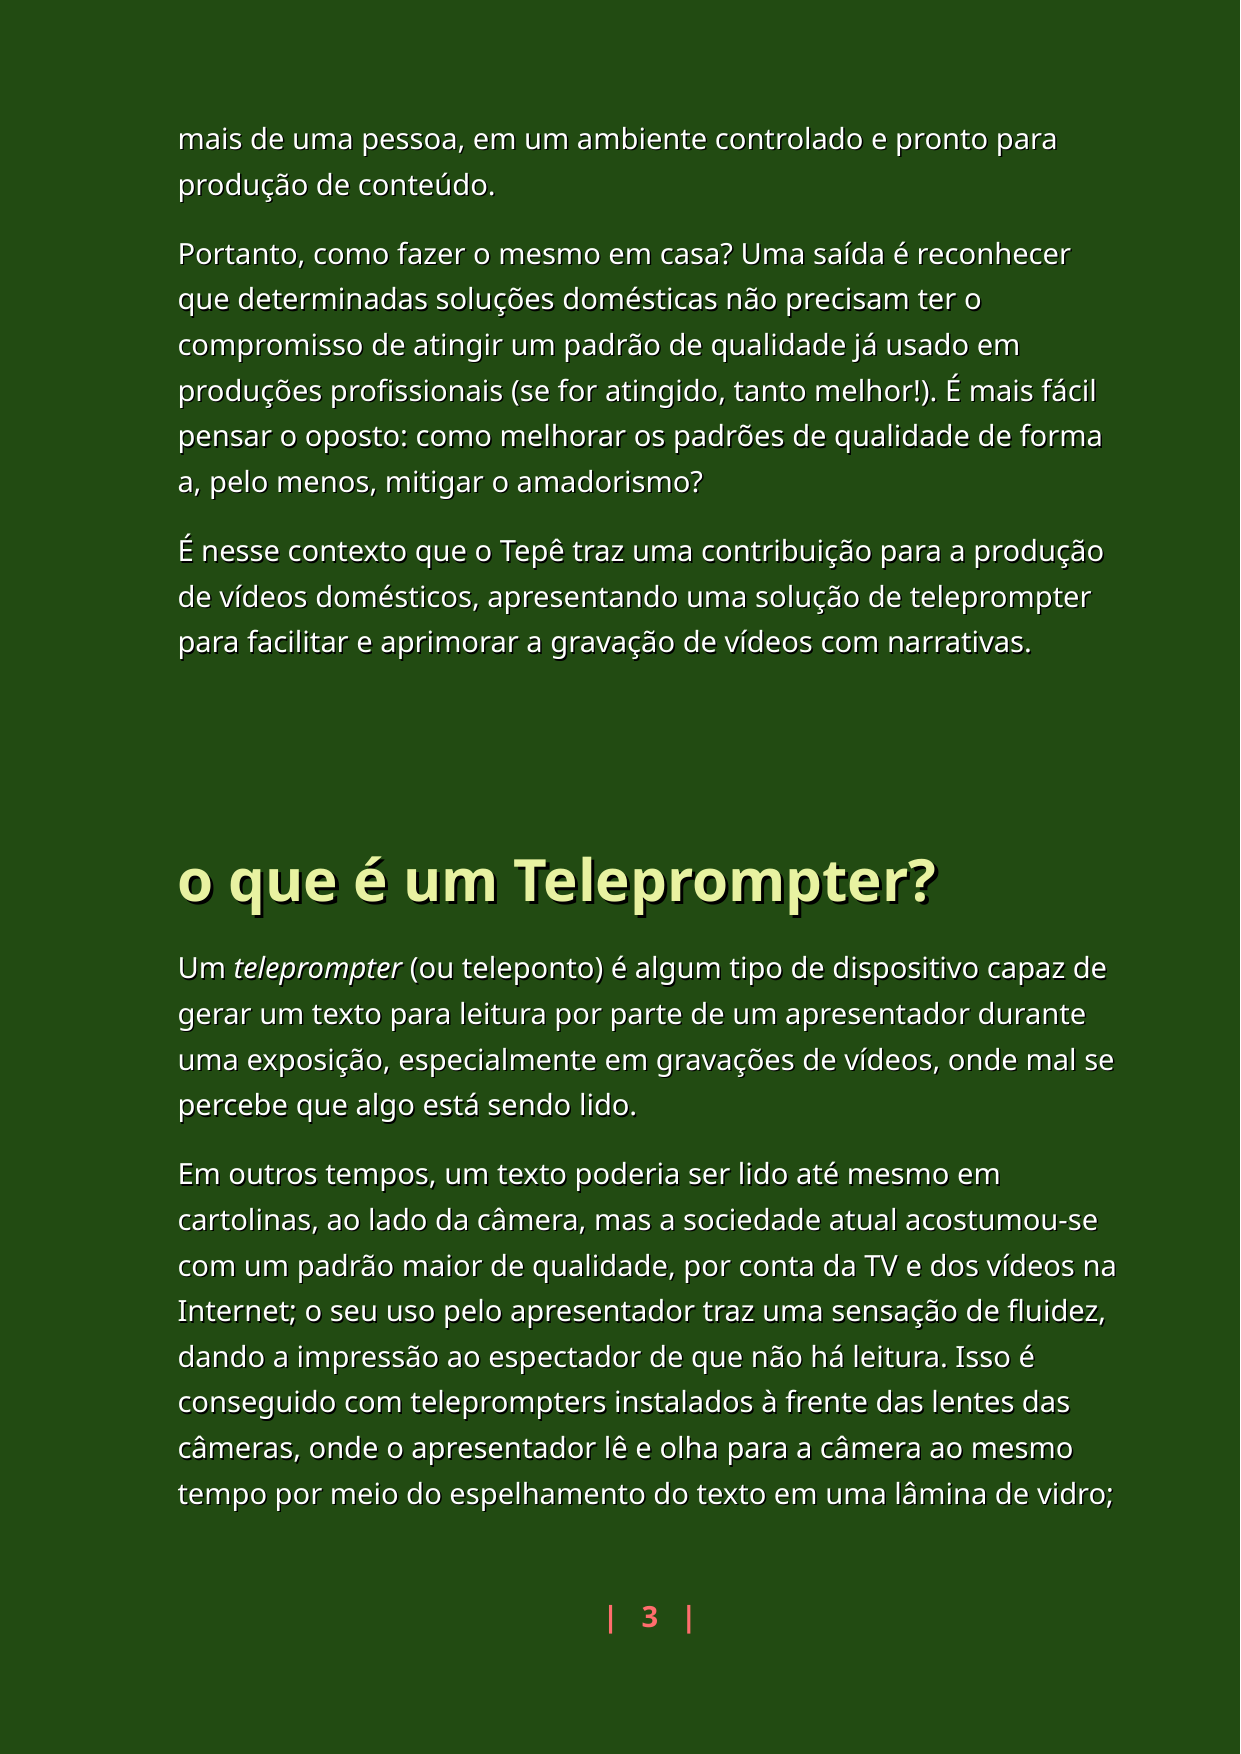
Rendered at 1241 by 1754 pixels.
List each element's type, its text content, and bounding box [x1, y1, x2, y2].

text Portanto, como fazer o mesmo em casa? Uma saída é reconhecer que determinadas soluções domésticas não precisam ter o compromisso de atingir um padrão de qualidade já usado em produções profissionais (se for atingido, tanto melhor!). É mais fácil pensar o oposto: como melhorar os padrões de qualidade de forma a, pelo menos, mitigar o amadorismo? [177, 233, 1122, 501]
text Em outros tempos, um texto poderia ser lido até mesmo em cartolinas, ao lado da câmera, mas a sociedade atual acostumou-se com um padrão maior de qualidade, por conta da TV e dos vídeos na Internet; o seu uso pelo apresentador traz uma sensação de fluidez, dando a impressão ao espectador de que não há leitura. Isso é conseguido com teleprompters instalados à frente das lentes das câmeras, onde o apresentador lê e olha para a câmera ao mesmo tempo por meio do espelhamento do texto em uma lâmina de vidro; [177, 1154, 1122, 1513]
subtitle o que é um Teleprompter? [177, 838, 1122, 918]
text Um teleprompter (ou teleponto) é algum tipo de dispositivo capaz de gerar um texto para leitura por parte de um apresentador durante uma exposição, especialmente em gravações de vídeos, onde mal se percebe que algo está sendo lido. [177, 947, 1122, 1124]
text mais de uma pessoa, em um ambiente controlado e pronto para produção de conteúdo. [177, 118, 1122, 203]
text É nesse contexto que o Tepê traz uma contribuição para a produção de vídeos domésticos, apresentando uma solução de teleprompter para facilitar e aprimorar a gravação de vídeos com narrativas. [177, 530, 1122, 661]
